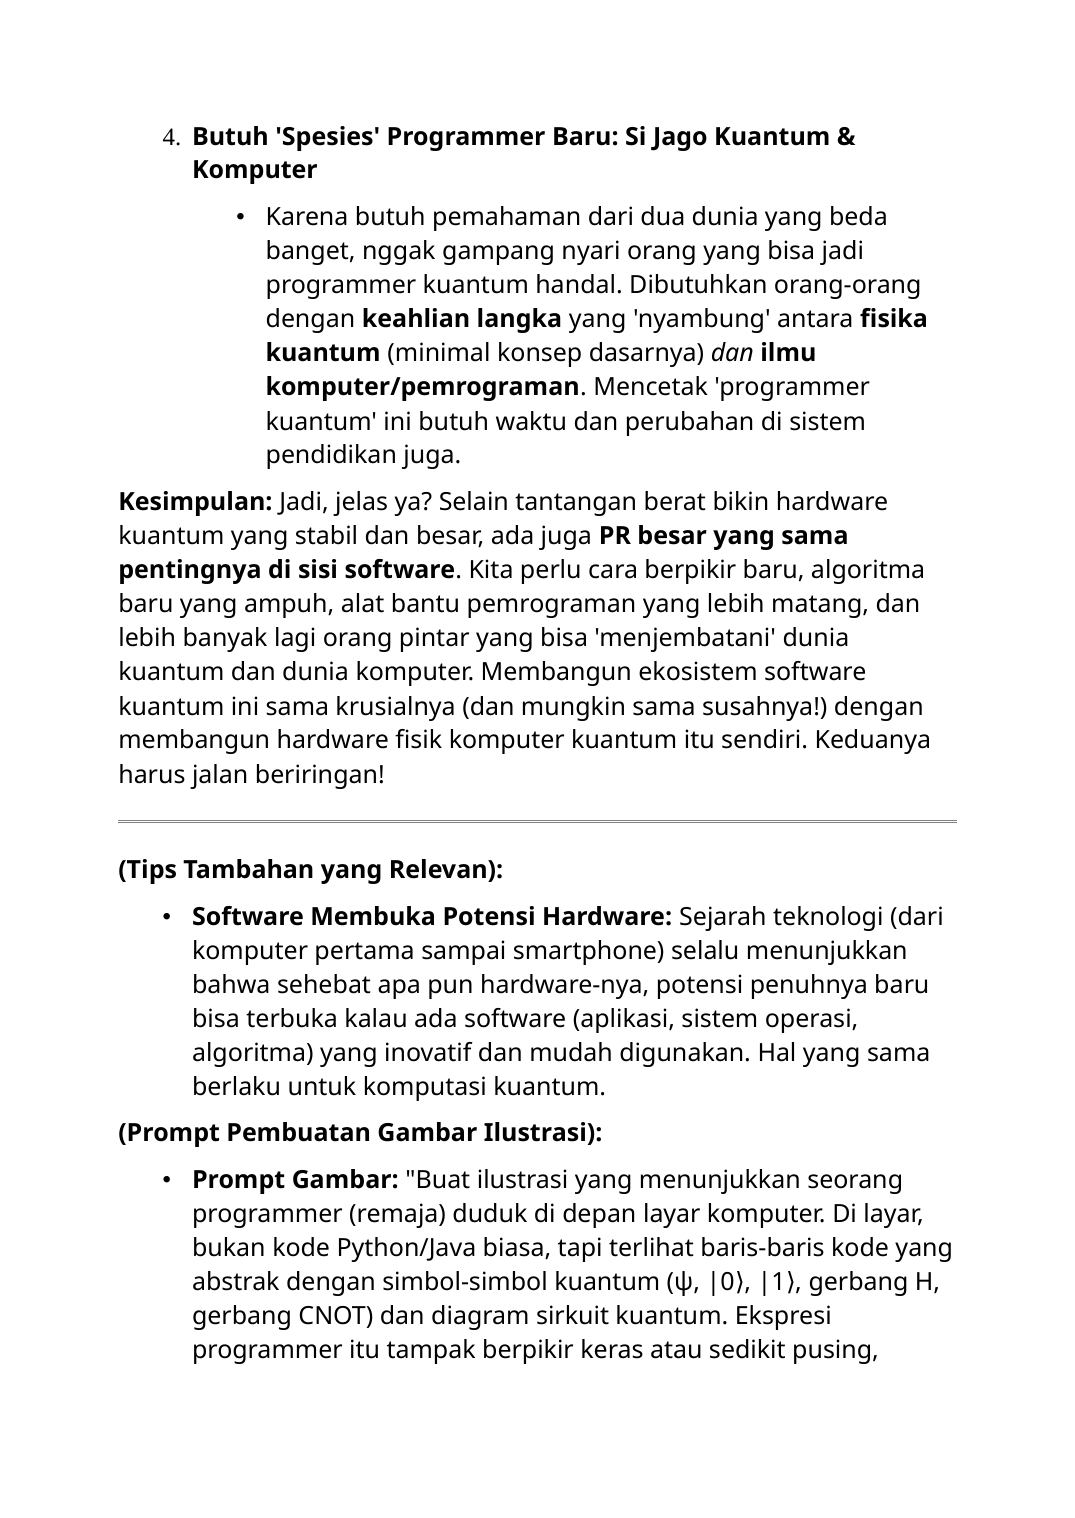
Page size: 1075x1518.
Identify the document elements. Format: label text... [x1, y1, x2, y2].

list Software Membuka Potensi Hardware: Sejarah teknologi (dari komputer pertama sampai smartphone) selalu menunjukkan bahwa sehebat apa pun hardware-nya, potensi penuhnya baru bisa terbuka kalau ada software (aplikasi, sistem operasi, algoritma) yang inovatif dan mudah digunakan. Hal yang sama berlaku untuk komputasi kuantum. [162, 898, 957, 1103]
list Prompt Gambar: "Buat ilustrasi yang menunjukkan seorang programmer (remaja) duduk di depan layar komputer. Di layar, bukan kode Python/Java biasa, tapi terlihat baris-baris kode yang abstrak dengan simbol-simbol kuantum (ψ, |0⟩, |1⟩, gerbang H, gerbang CNOT) dan diagram sirkuit kuantum. Ekspresi programmer itu tampak berpikir keras atau sedikit pusing, [162, 1162, 957, 1366]
list Butuh 'Spesies' Programmer Baru: Si Jago Kuantum & Komputer [162, 118, 957, 186]
list Karena butuh pemahaman dari dua dunia yang beda banget, nggak gampang nyari orang yang bisa jadi programmer kuantum handal. Dibutuhkan orang-orang dengan keahlian langka yang 'nyambung' antara fisika kuantum (minimal konsep dasarnya) dan ilmu komputer/pemrograman. Mencetak 'programmer kuantum' ini butuh waktu dan perubahan di sistem pendidikan juga. [236, 199, 957, 471]
text Kesimpulan: Jadi, jelas ya? Selain tantangan berat bikin hardware kuantum yang stabil dan besar, ada juga PR besar yang sama pentingnya di sisi software. Kita perlu cara berpikir baru, algoritma baru yang ampuh, alat bantu pemrograman yang lebih matang, dan lebih banyak lagi orang pintar yang bisa 'menjembatani' dunia kuantum dan dunia komputer. Membangun ekosistem software kuantum ini sama krusialnya (dan mungkin sama susahnya!) dengan membangun hardware fisik komputer kuantum itu sendiri. Keduanya harus jalan beriringan! [118, 484, 957, 790]
text (Tips Tambahan yang Relevan): [118, 852, 957, 886]
text (Prompt Pembuatan Gambar Ilustrasi): [118, 1115, 957, 1149]
